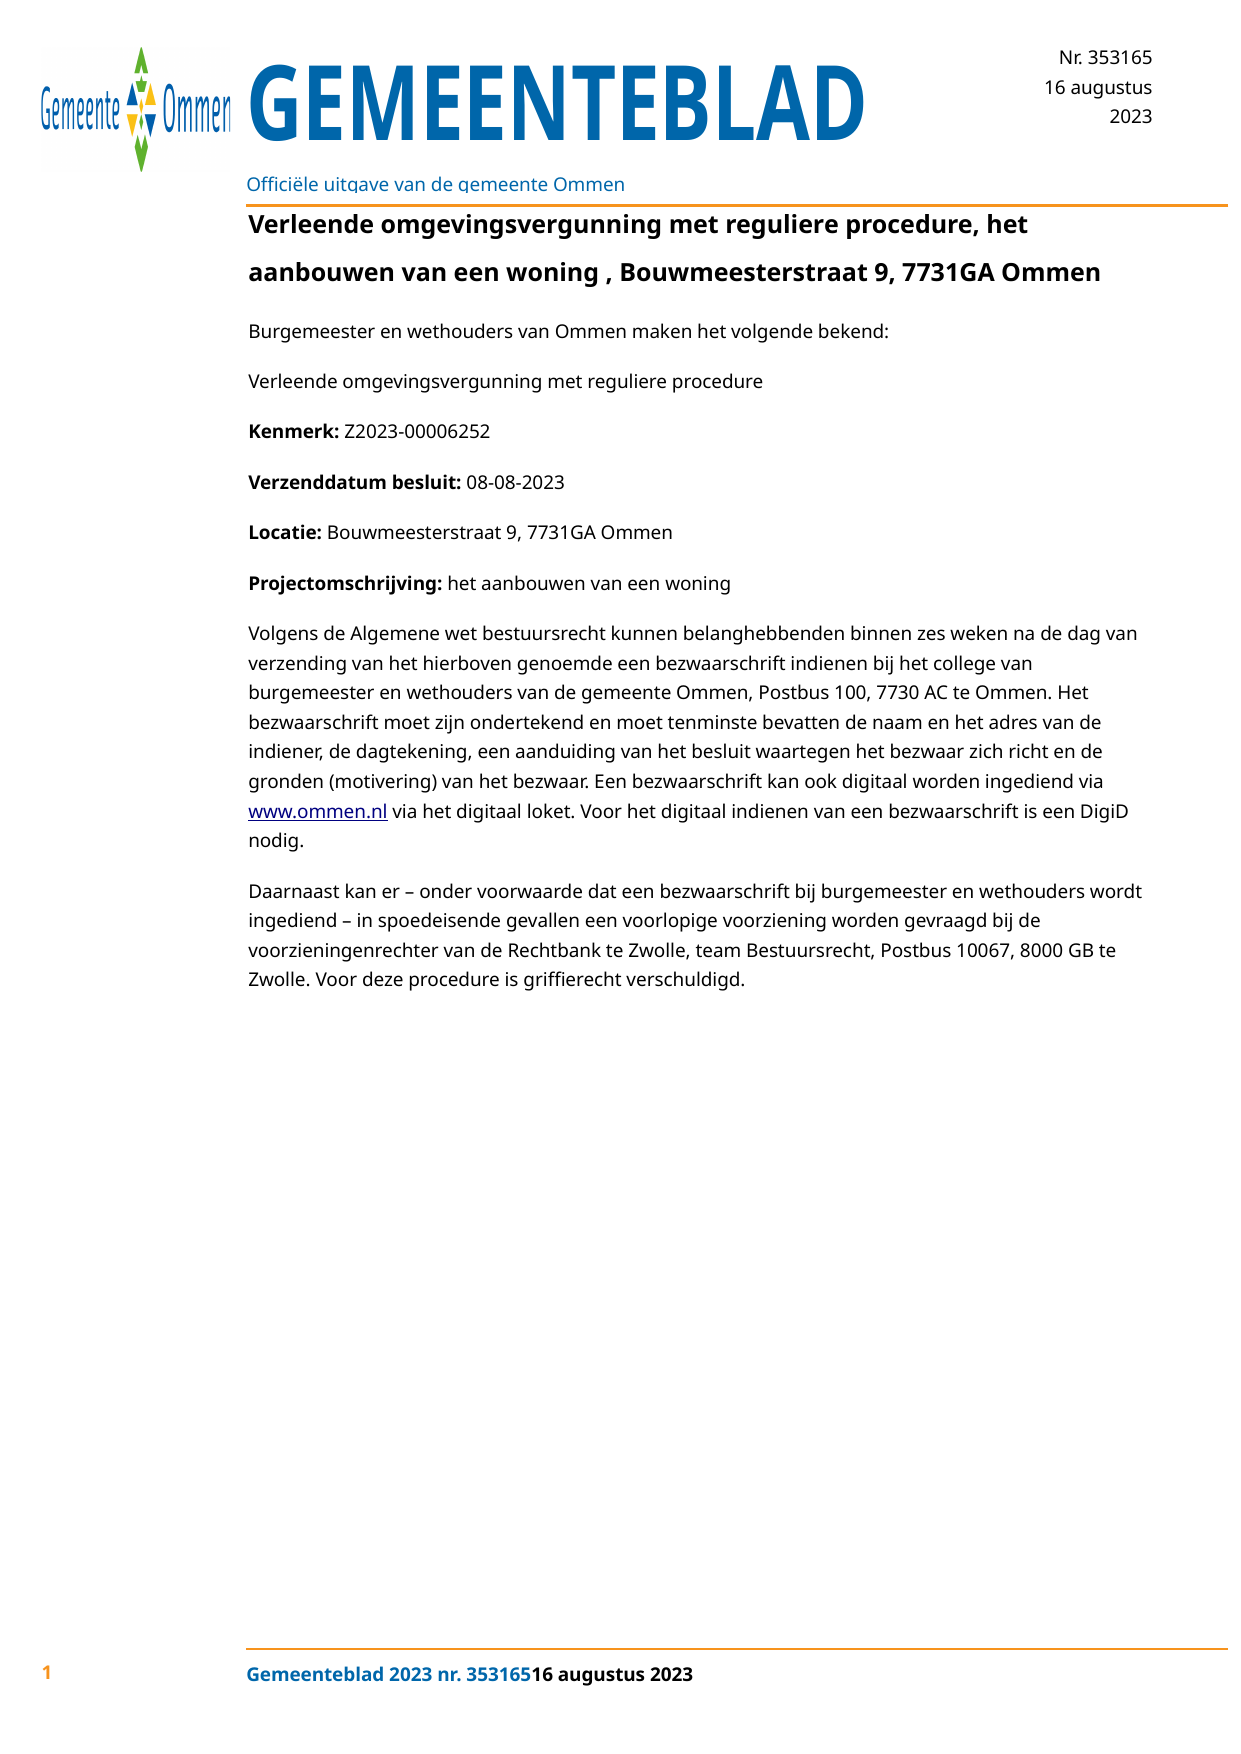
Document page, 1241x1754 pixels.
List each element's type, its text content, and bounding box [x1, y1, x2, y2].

text Volgens de Algemene wet bestuursrecht kunnen belanghebbenden binnen zes weken na de dag van verzending van het hierboven genoemde een bezwaarschrift indienen bij het college van burgemeester en wethouders van de gemeente Ommen, Postbus 100, 7730 AC te Ommen. Het bezwaarschrift moet zijn ondertekend en moet tenminste bevatten de naam en het adres van de indiener, de dagtekening, een aanduiding van het besluit waartegen het bezwaar zich richt en de gronden (motivering) van het bezwaar. Een bezwaarschrift kan ook digitaal worden ingediend via www.ommen.nl via het digitaal loket. Voor het digitaal indienen van een bezwaarschrift is een DigiD nodig. [248, 620, 1152, 853]
text Kenmerk: Z2023-00006252 [248, 419, 1152, 444]
picture [41, 47, 231, 172]
text Verleende omgevingsvergunning met reguliere procedure [248, 368, 1152, 394]
text Daarnaast kan er – onder voorwaarde dat een bezwaarschrift bij burgemeester en wethouders wordt ingediend – in spoedeisende gevallen een voorlopige voorziening worden gevraagd bij de voorzieningenrechter van de Rechtbank te Zwolle, team Bestuursrecht, Postbus 10067, 8000 GB te Zwolle. Voor deze procedure is griffierecht verschuldigd. [248, 878, 1152, 992]
text Verleende omgevingsvergunning met reguliere procedure, het aanbouwen van een woning , Bouwmeesterstraat 9, 7731GA Ommen [248, 207, 1152, 288]
text Verzenddatum besluit: 08-08-2023 [248, 469, 1152, 495]
text Burgemeester en wethouders van Ommen maken het volgende bekend: [248, 318, 1152, 344]
text Projectomschrijving: het aanbouwen van een woning [248, 570, 1152, 596]
text Locatie: Bouwmeesterstraat 9, 7731GA Ommen [248, 519, 1152, 545]
